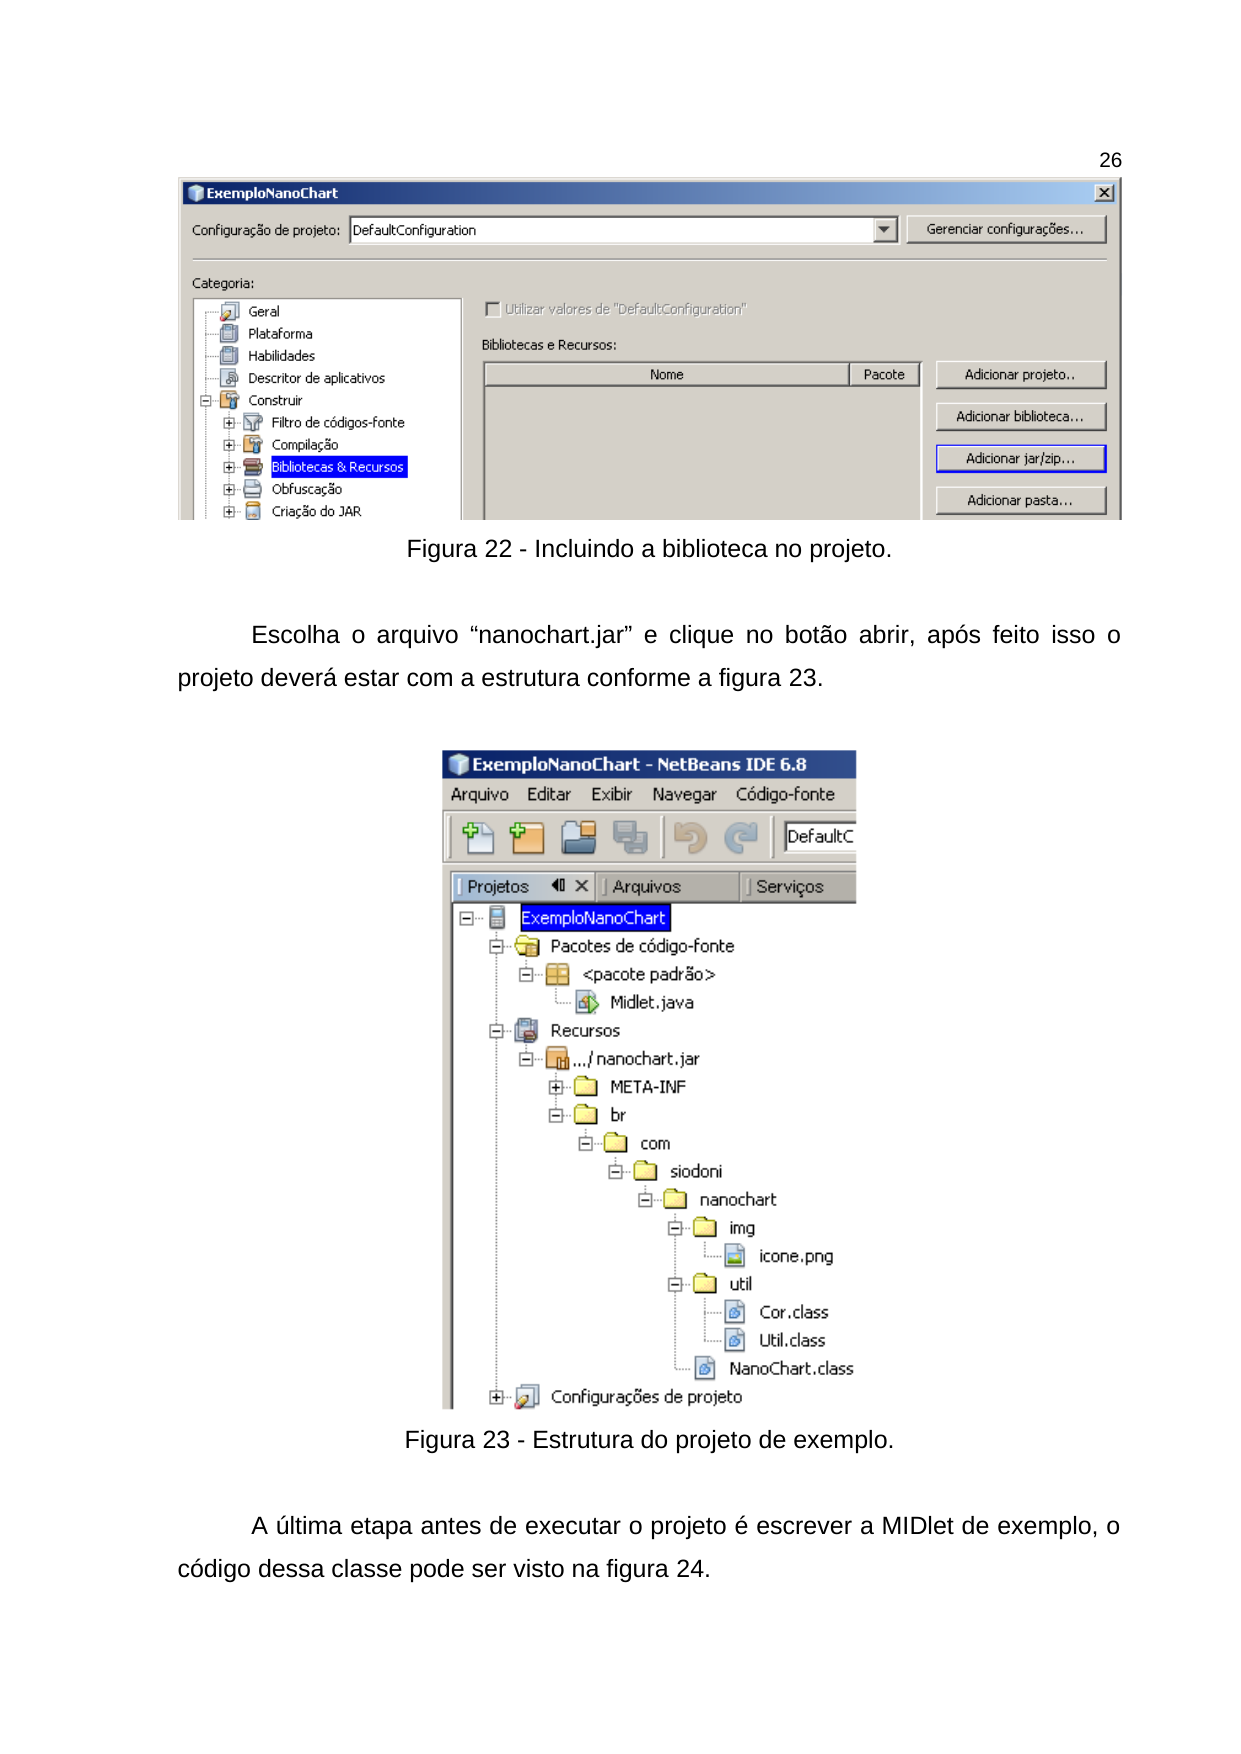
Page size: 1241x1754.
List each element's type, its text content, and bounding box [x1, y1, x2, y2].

text Figura 23 - Estrutura do projeto de exemplo. [177, 1411, 1122, 1453]
picture [441, 749, 858, 1411]
picture [177, 177, 1123, 520]
text Figura 22 - Incluindo a biblioteca no projeto. [177, 520, 1122, 562]
text Escolha o arquivo “nanochart.jar” e clique no botão abrir, após feito isso o projeto deverá estar com a estrutura conforme a figura 23. [177, 620, 1122, 692]
text A última etapa antes de executar o projeto é escrever a MIDlet de exemplo, o código dessa classe pode ser visto na figura 24. [177, 1511, 1122, 1583]
